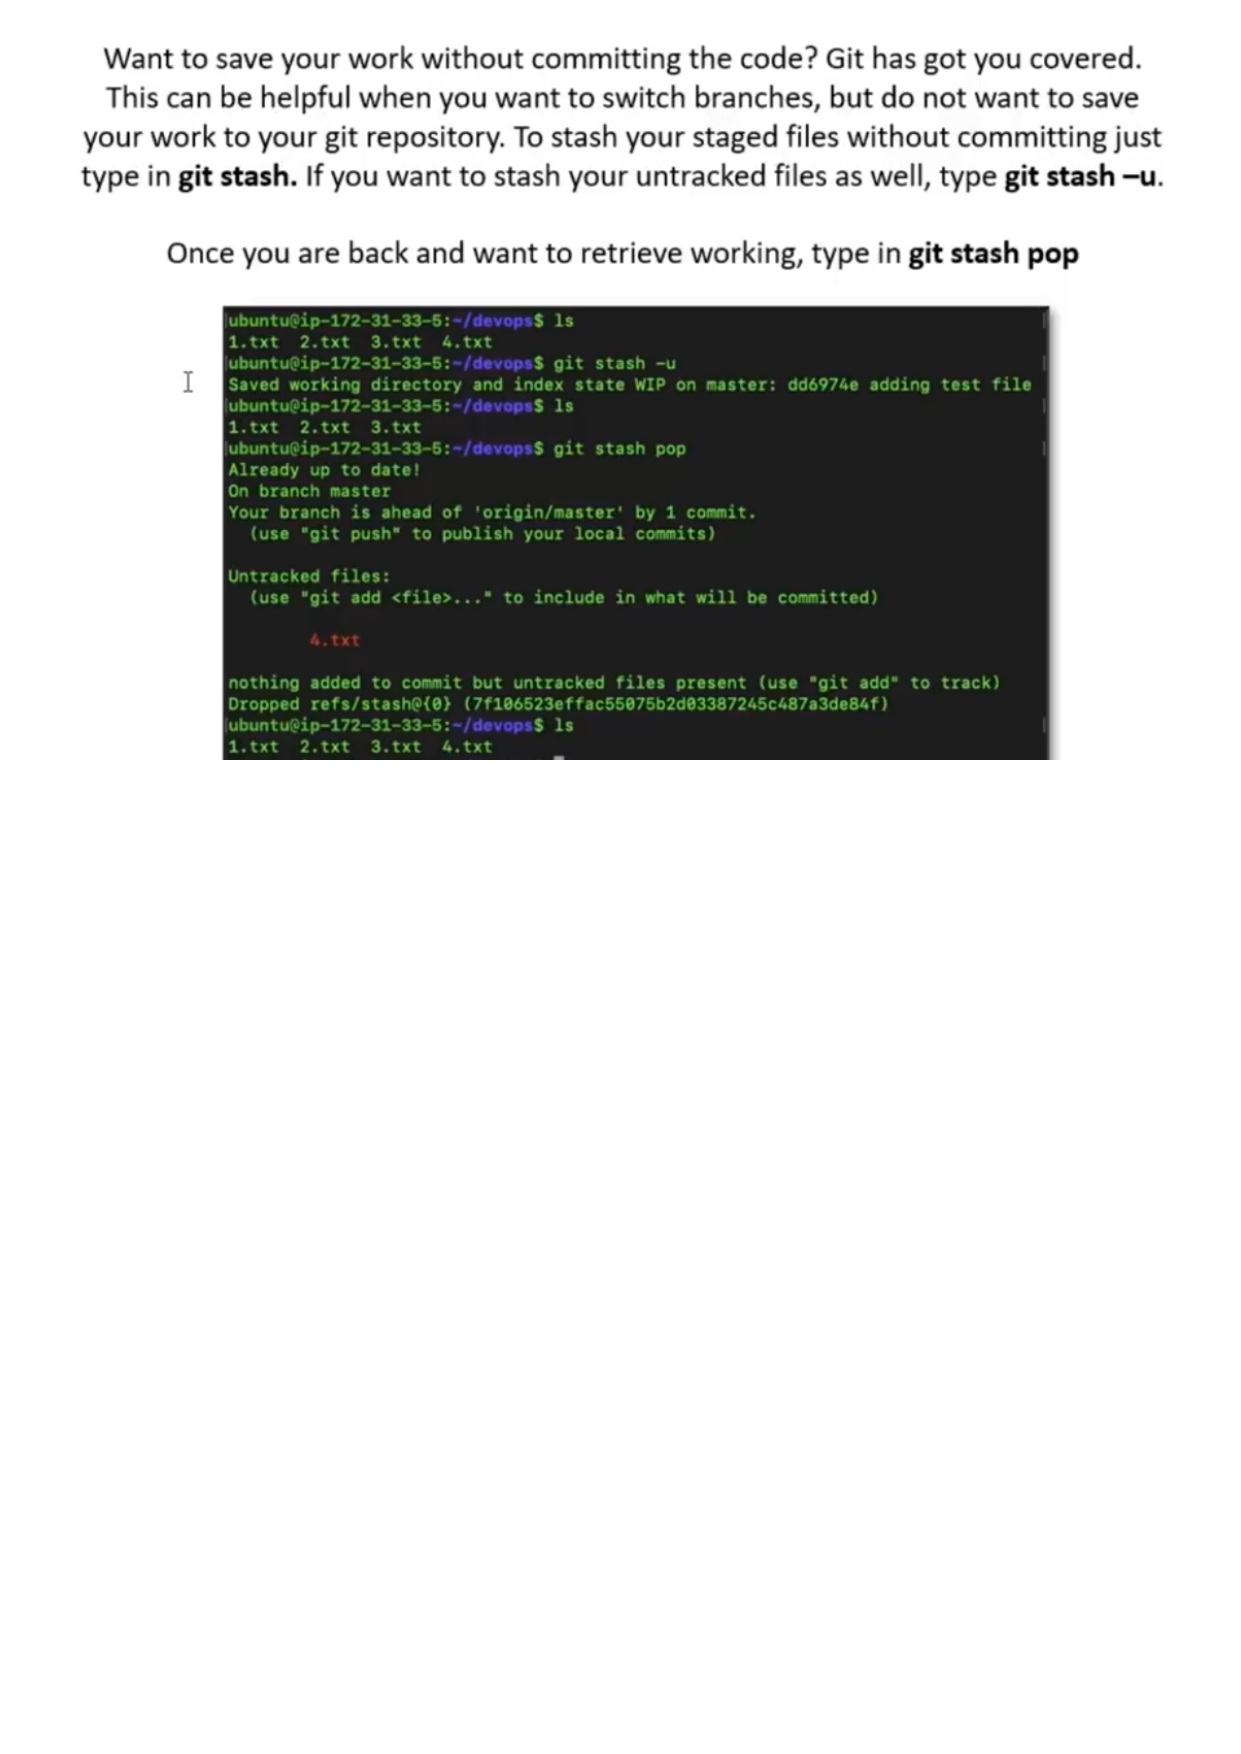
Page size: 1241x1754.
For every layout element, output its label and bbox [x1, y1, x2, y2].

picture [62, 36, 1178, 760]
